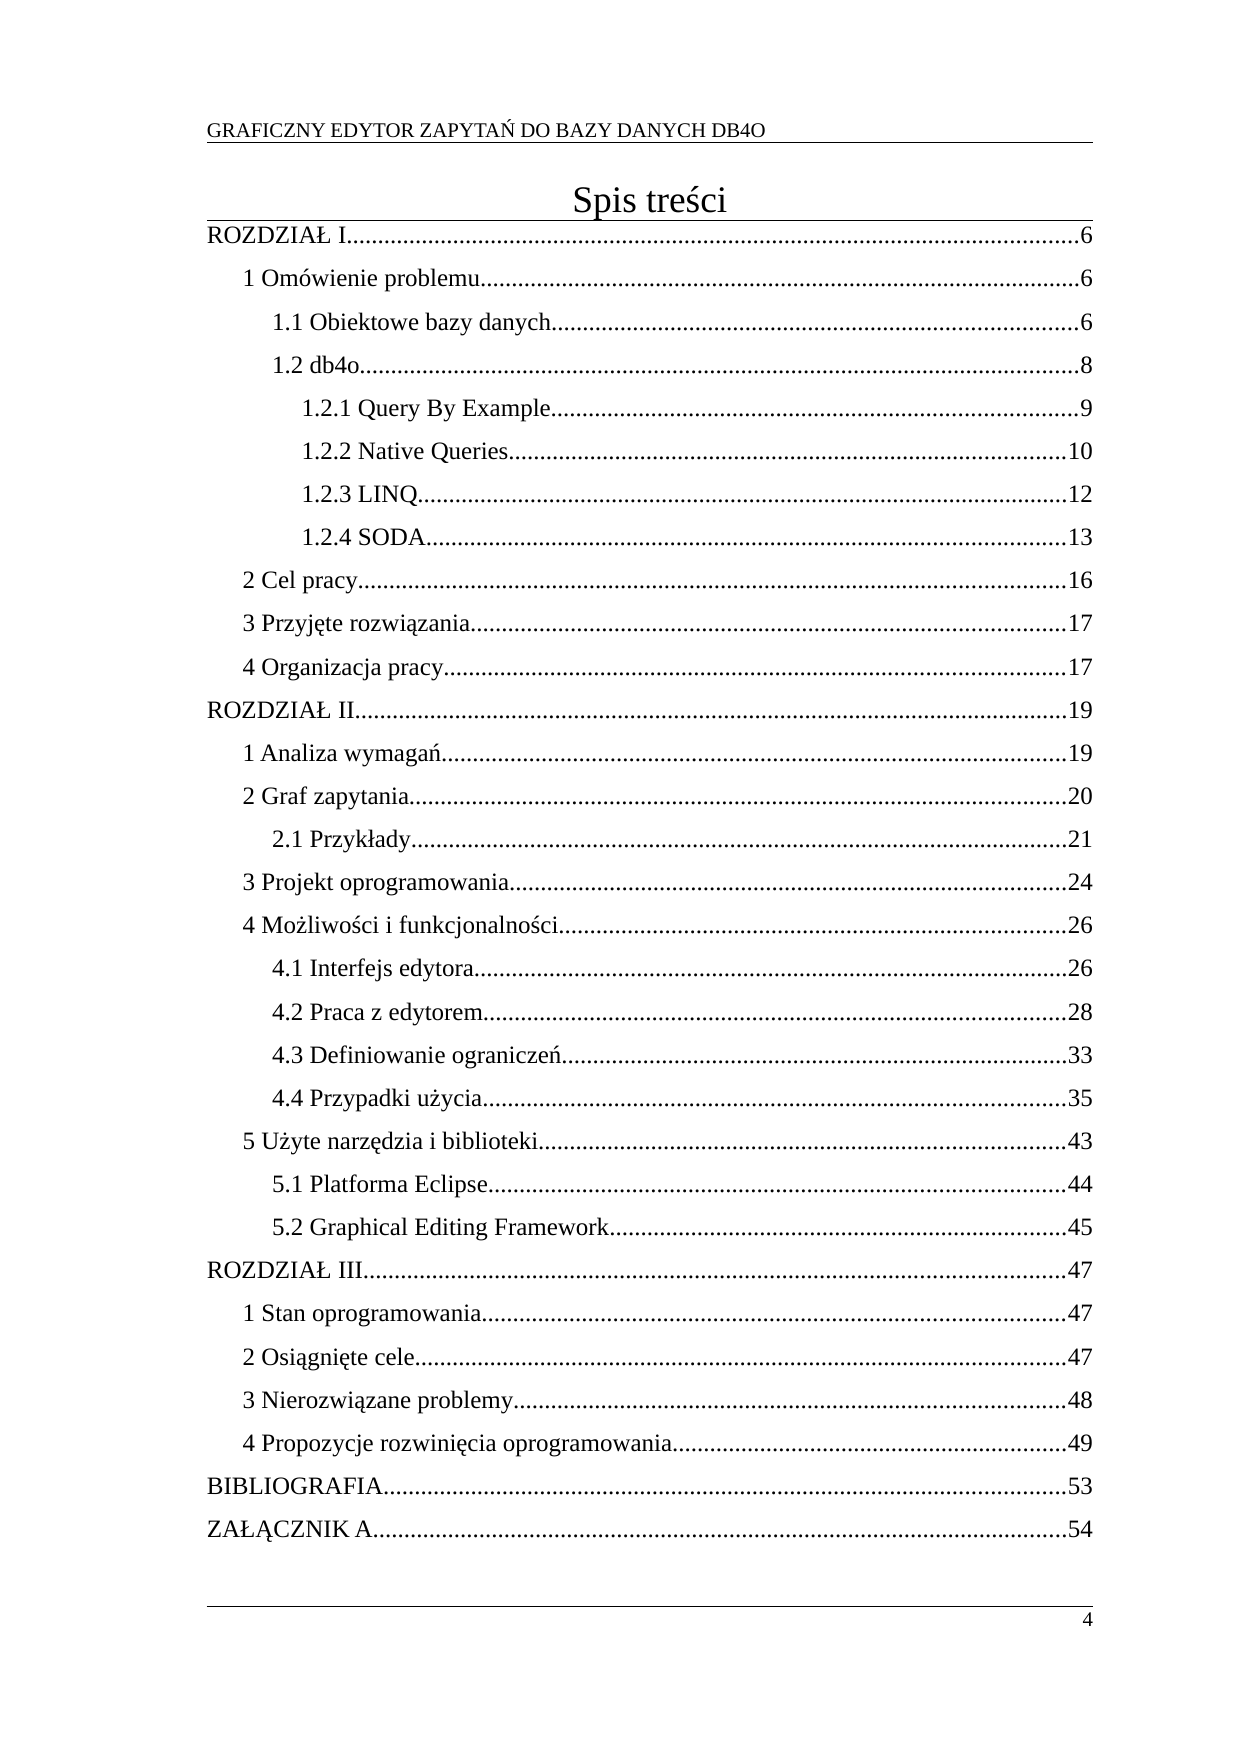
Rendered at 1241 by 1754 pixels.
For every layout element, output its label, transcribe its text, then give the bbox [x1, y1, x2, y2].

text 1.2.2 Native Queries 10 [295, 436, 1093, 465]
text 3 Projekt oprogramowania 24 [236, 867, 1093, 896]
text 5 Użyte narzędzia i biblioteki 43 [236, 1126, 1093, 1155]
text 3 Przyjęte rozwiązania 17 [236, 608, 1093, 637]
text 1 Stan oprogramowania 47 [236, 1298, 1093, 1327]
text 2.1 Przykłady 21 [266, 824, 1093, 853]
text ROZDZIAŁ I 6 [207, 221, 1093, 249]
text 2 Cel pracy 16 [236, 565, 1093, 594]
text 1 Omówienie problemu 6 [236, 263, 1093, 292]
text 1.2.1 Query By Example 9 [295, 393, 1093, 422]
text 4.4 Przypadki użycia 35 [266, 1083, 1093, 1112]
text 4 Organizacja pracy 17 [236, 652, 1093, 680]
subtitle Spis treści [207, 177, 1093, 220]
text 4.3 Definiowanie ograniczeń 33 [266, 1040, 1093, 1068]
text 1.2.3 LINQ 12 [295, 479, 1093, 508]
text 4 Możliwości i funkcjonalności 26 [236, 910, 1093, 939]
text 5.2 Graphical Editing Framework 45 [266, 1212, 1093, 1241]
text ROZDZIAŁ II 19 [207, 695, 1093, 723]
text 4.2 Praca z edytorem 28 [266, 997, 1093, 1025]
text 1 Analiza wymagań 19 [236, 738, 1093, 767]
text ZAŁĄCZNIK A 54 [207, 1514, 1093, 1543]
text 2 Osiągnięte cele 47 [236, 1342, 1093, 1370]
text 5.1 Platforma Eclipse 44 [266, 1169, 1093, 1198]
text 1.1 Obiektowe bazy danych 6 [266, 307, 1093, 335]
text 3 Nierozwiązane problemy 48 [236, 1385, 1093, 1413]
text 1.2.4 SODA 13 [295, 522, 1093, 551]
text 2 Graf zapytania 20 [236, 781, 1093, 810]
text 1.2 db4o 8 [266, 350, 1093, 378]
text 4 Propozycje rozwinięcia oprogramowania 49 [236, 1428, 1093, 1457]
text 4.1 Interfejs edytora 26 [266, 953, 1093, 982]
text ROZDZIAŁ III 47 [207, 1255, 1093, 1284]
text BIBLIOGRAFIA 53 [207, 1471, 1093, 1500]
